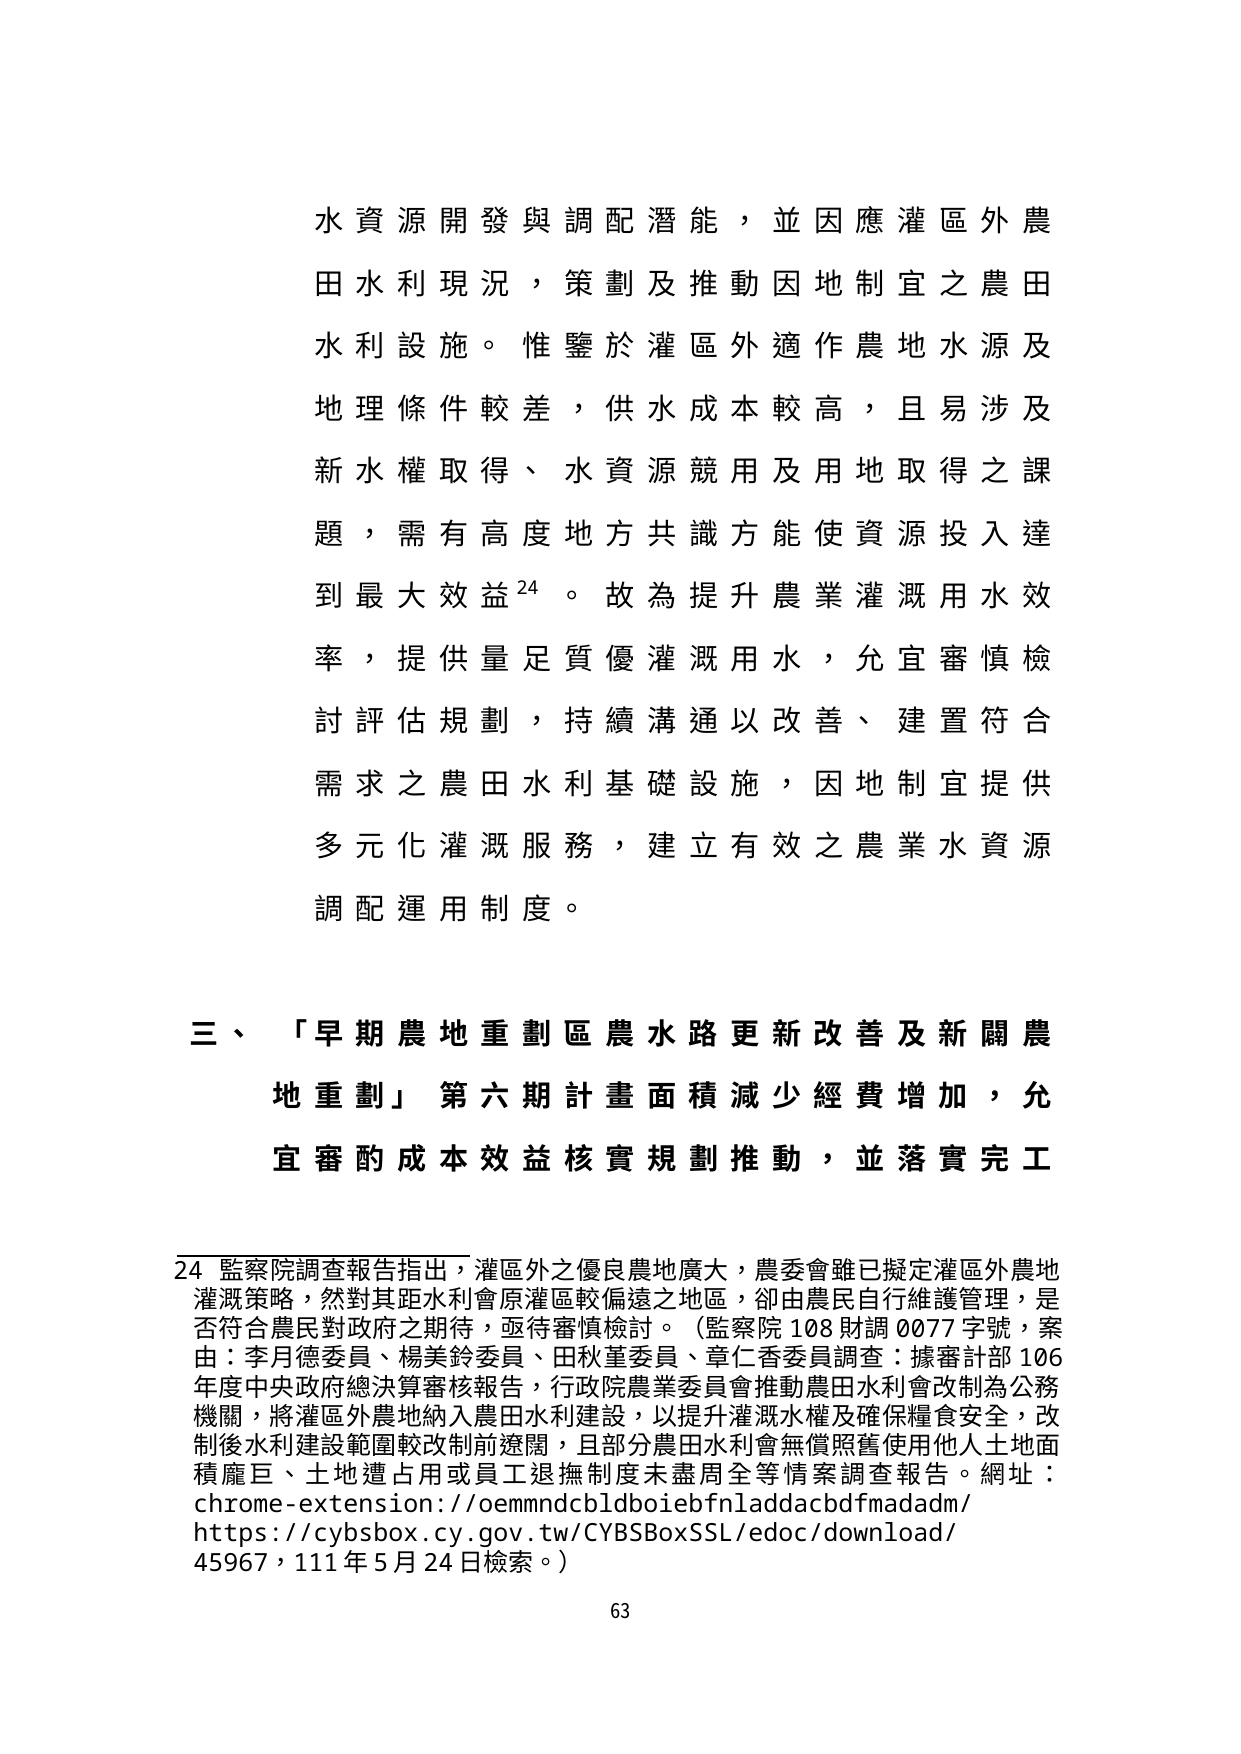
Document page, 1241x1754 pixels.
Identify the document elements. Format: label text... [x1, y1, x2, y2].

text 水資源開發與調配潛能，並因應灌區外農田水利現況，策劃及推動因地制宜之農田水利設施。惟鑒於灌區外適作農地水源及地理條件較差，供水成本較高，且易涉及新水權取得、水資源競用及用地取得之課題，需有高度地方共識方能使資源投入達到最大效益。故為提升農業灌溉用水效率，提供量足質優灌溉用水，允宜審慎檢討評估規劃，持續溝通以改善、建置符合需求之農田水利基礎設施，因地制宜提供多元化灌溉服務，建立有效之農業水資源調配運用制度。 [271, 177, 1058, 927]
text 三、「早期農地重劃區農水路更新改善及新闢農地重劃」第六期計畫面積減少經費增加，允宜審酌成本效益核實規劃推動，並落實完工 [183, 990, 1058, 1177]
text 監察院調查報告指出，灌區外之優良農地廣大，農委會雖已擬定灌區外農地灌溉策略，然對其距水利會原灌區較偏遠之地區，卻由農民自行維護管理，是否符合農民對政府之期待，亟待審慎檢討。（監察院108財調0077字號，案由：李月德委員、楊美鈴委員、田秋堇委員、章仁香委員調查：據審計部106年度中央政府總決算審核報告，行政院農業委員會推動農田水利會改制為公務機關，將灌區外農地納入農田水利建設，以提升灌溉水權及確保糧食安全，改制後水利建設範圍較改制前遼闊，且部分農田水利會無償照舊使用他人土地面積龐巨、土地遭占用或員工退撫制度未盡周全等情案調查報告。網址：chrome-extension://oemmndcbldboiebfnladdacbdfmadadm/https://cybsbox.cy.gov.tw/CYBSBoxSSL/edoc/download/45967，111年5月24日檢索。） [173, 1256, 1063, 1577]
